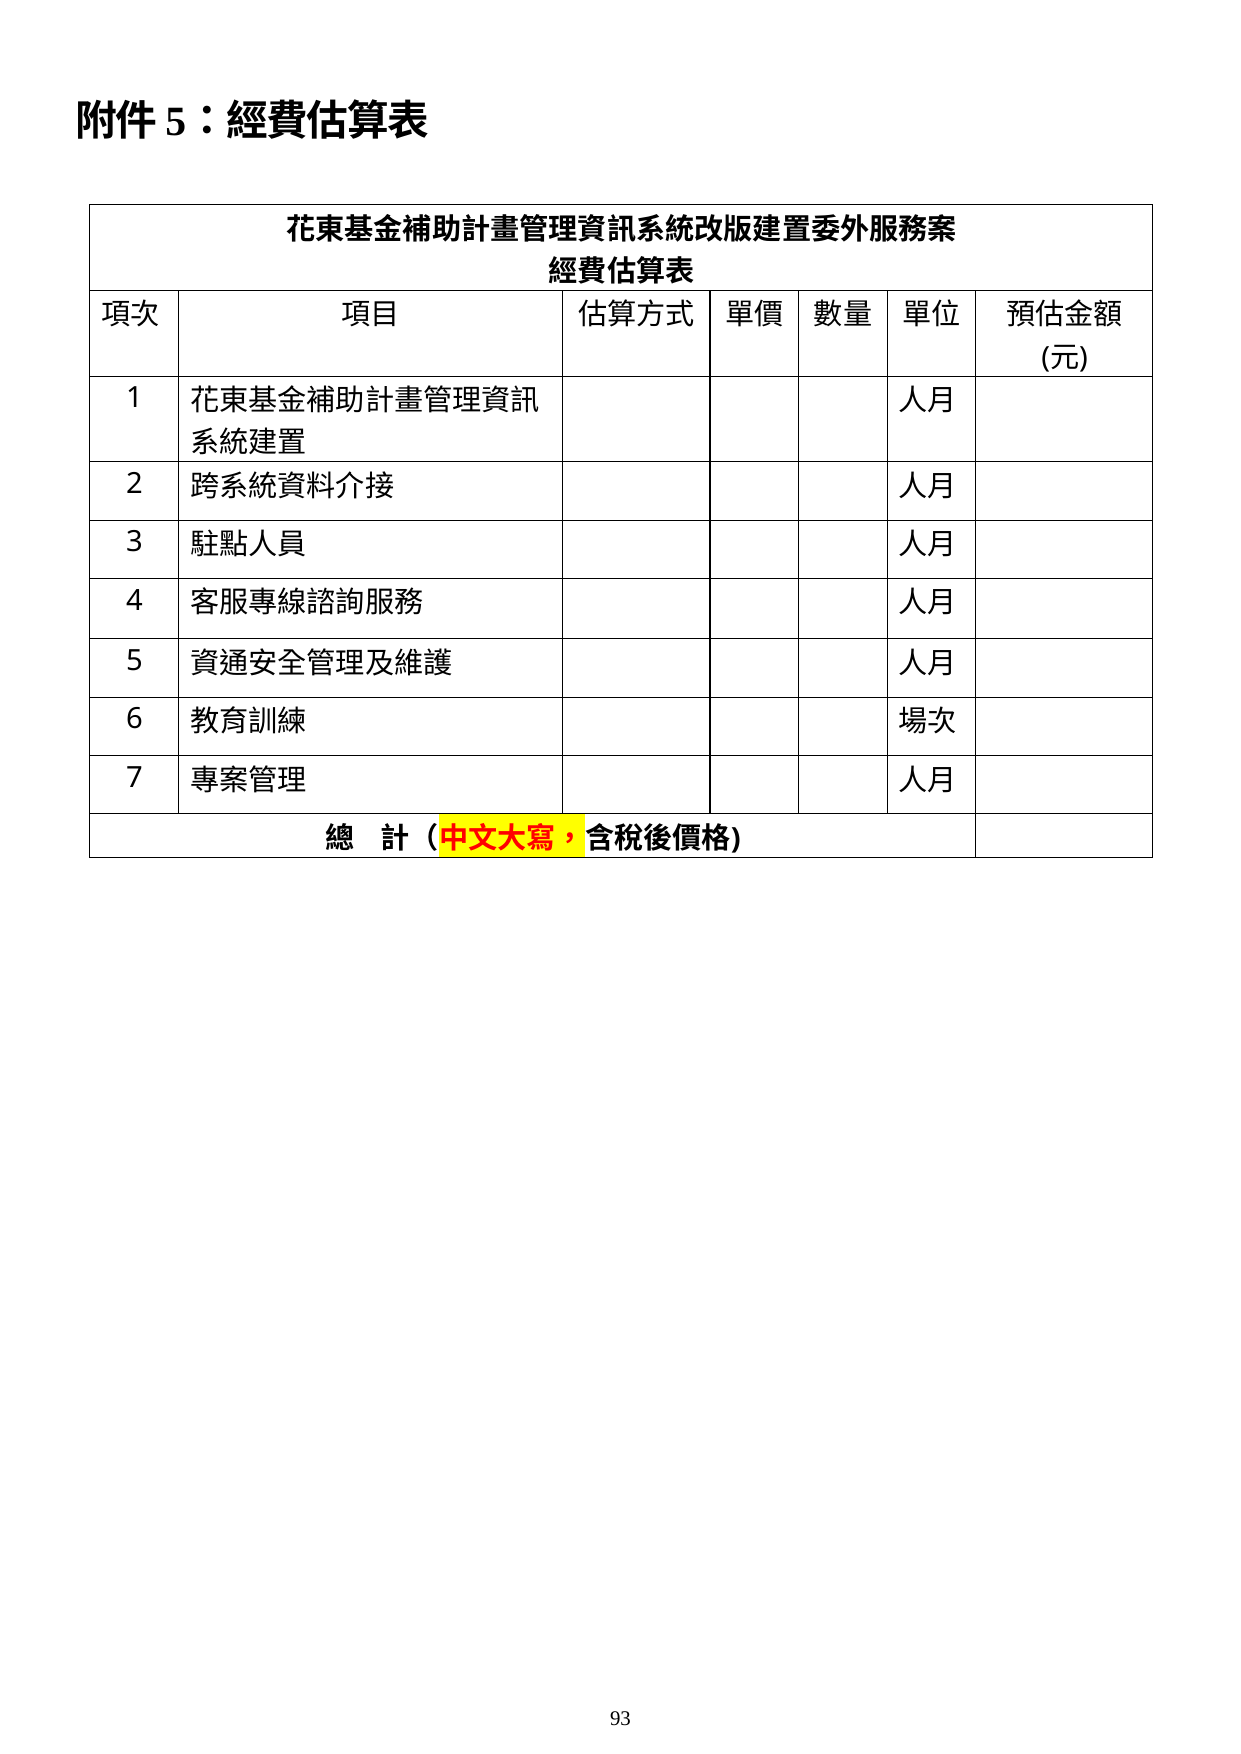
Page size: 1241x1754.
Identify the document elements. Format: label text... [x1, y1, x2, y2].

table_cell 單價 [711, 291, 798, 376]
table_cell 教育訓練 [179, 698, 562, 755]
table_cell [799, 756, 887, 813]
table_cell [711, 698, 798, 755]
table_cell [711, 462, 798, 519]
table_cell [799, 698, 887, 755]
table_cell 單位 [888, 291, 975, 376]
table_cell [799, 377, 887, 461]
table_cell 2 [90, 462, 178, 519]
table_cell [799, 579, 887, 638]
table_cell [976, 462, 1152, 519]
table_cell [976, 521, 1152, 578]
table_cell [799, 639, 887, 697]
table_cell 5 [90, 639, 178, 697]
table_cell 7 [90, 756, 178, 813]
table_header 花東基金補助計畫管理資訊系統改版建置委外服務案 經費估算表 [90, 205, 1152, 290]
table_cell [563, 698, 709, 755]
table_cell 項次 [90, 291, 178, 376]
table_cell [976, 579, 1152, 638]
table_cell [563, 521, 709, 578]
table_cell [711, 756, 798, 813]
table_cell [799, 521, 887, 578]
table_cell [799, 462, 887, 519]
table_cell 預估金額(元) [976, 291, 1152, 376]
table_cell [711, 521, 798, 578]
table_cell [976, 756, 1152, 813]
table_cell 1 [90, 377, 178, 461]
table_cell [563, 462, 709, 519]
table_cell [976, 639, 1152, 697]
table_cell 專案管理 [179, 756, 562, 813]
table_cell [563, 639, 709, 697]
table_cell 花東基金補助計畫管理資訊系統建置 [179, 377, 562, 461]
table_cell 人月 [888, 756, 975, 813]
table_cell 人月 [888, 521, 975, 578]
table_cell 總 計（中文大寫，含稅後價格) [90, 814, 975, 857]
table_cell [563, 756, 709, 813]
table_cell [976, 377, 1152, 461]
table_cell [711, 579, 798, 638]
table_cell [563, 579, 709, 638]
table_cell 3 [90, 521, 178, 578]
table_cell [711, 377, 798, 461]
subtitle 附件5：經費估算表 [75, 94, 1215, 146]
table_cell 場次 [888, 698, 975, 755]
table_cell 人月 [888, 579, 975, 638]
table_cell 駐點人員 [179, 521, 562, 578]
table_cell [563, 377, 709, 461]
table_cell 4 [90, 579, 178, 638]
table_cell [976, 814, 1152, 857]
table_cell 資通安全管理及維護 [179, 639, 562, 697]
table_cell 估算方式 [563, 291, 709, 376]
table_cell 人月 [888, 377, 975, 461]
table_cell 數量 [799, 291, 887, 376]
table_cell 6 [90, 698, 178, 755]
table_cell 客服專線諮詢服務 [179, 579, 562, 638]
table_cell 項目 [179, 291, 562, 376]
table_cell [711, 639, 798, 697]
table_cell [976, 698, 1152, 755]
table_cell 人月 [888, 462, 975, 519]
table_cell 跨系統資料介接 [179, 462, 562, 519]
table_cell 人月 [888, 639, 975, 697]
